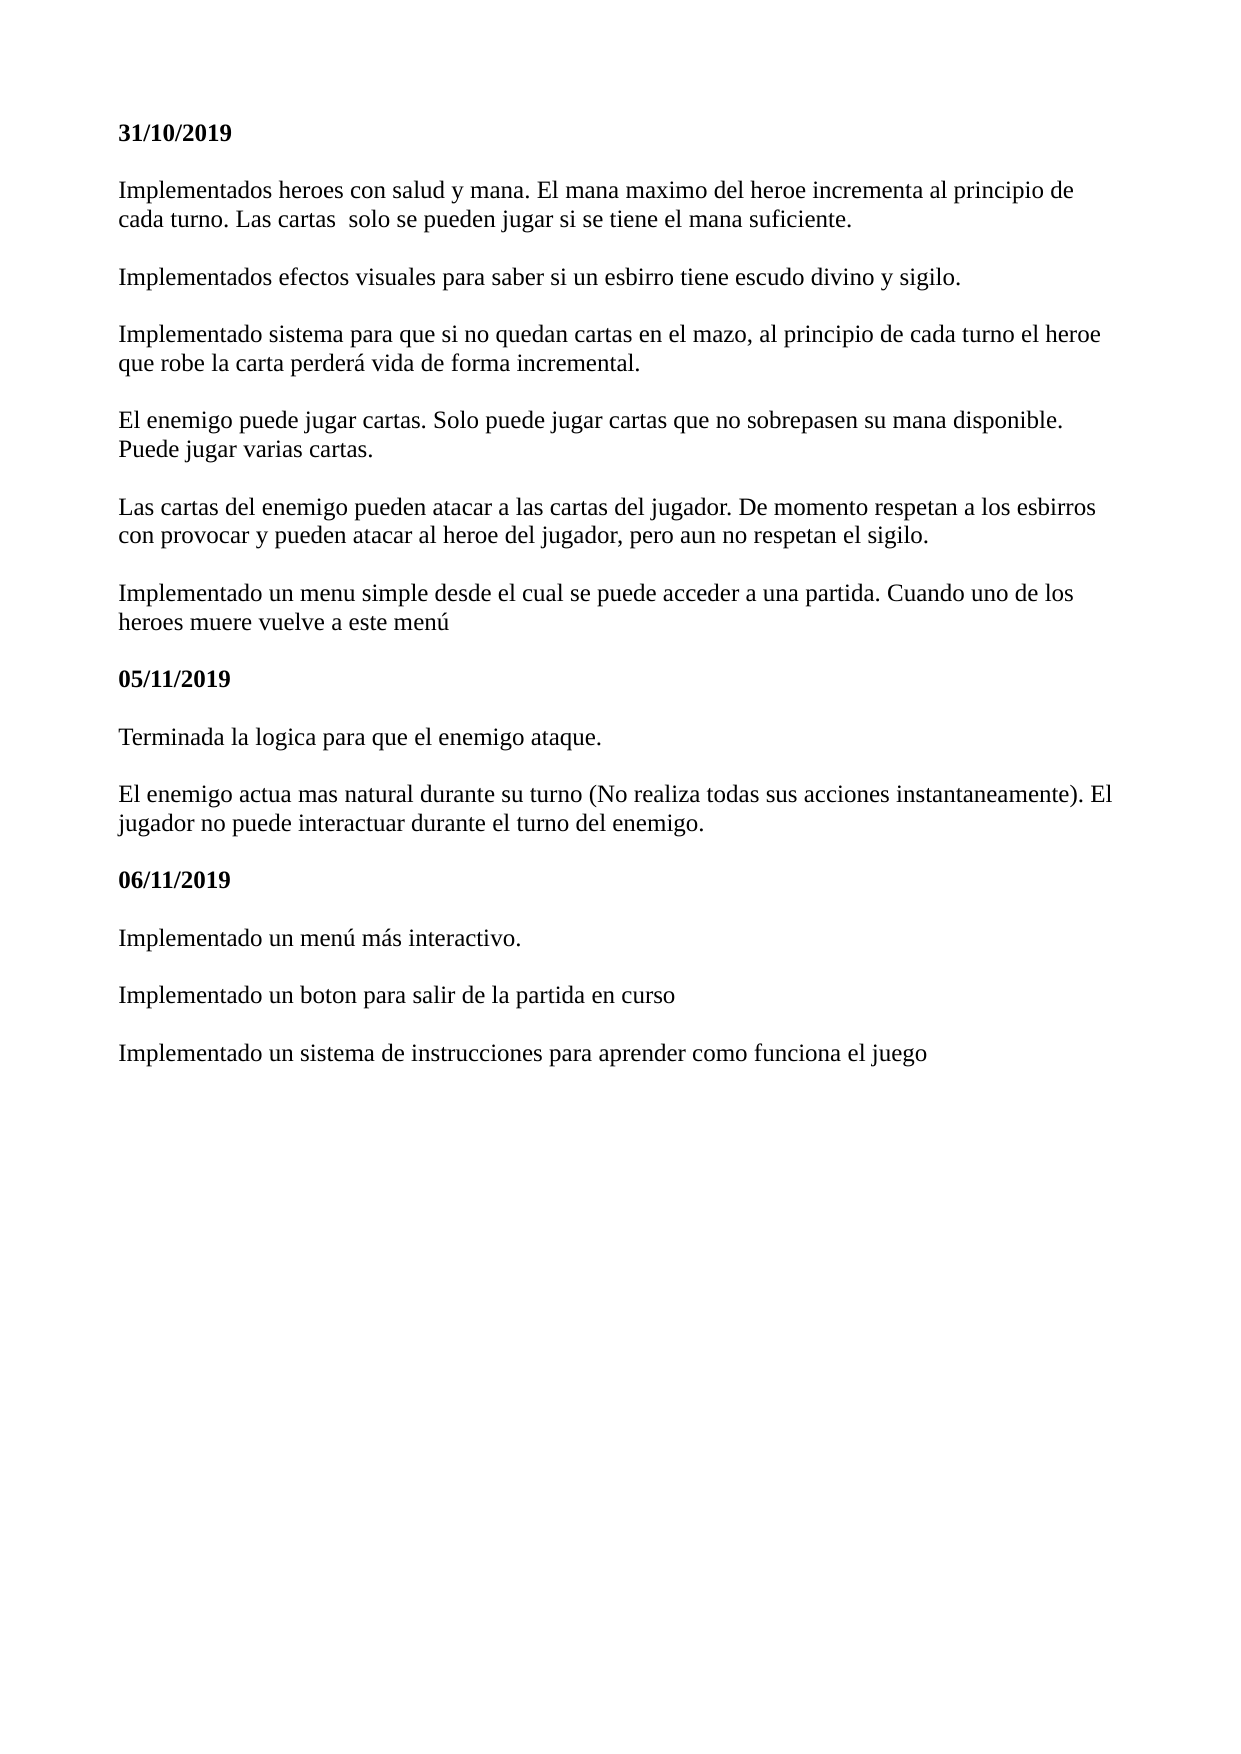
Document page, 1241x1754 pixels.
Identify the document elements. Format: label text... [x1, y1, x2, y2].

text Las cartas del enemigo pueden atacar a las cartas del jugador. De momento respetan a los esbirros con provocar y pueden atacar al heroe del jugador, pero aun no respetan el sigilo. [118, 492, 1122, 549]
text El enemigo puede jugar cartas. Solo puede jugar cartas que no sobrepasen su mana disponible. Puede jugar varias cartas. [118, 406, 1122, 463]
text El enemigo actua mas natural durante su turno (No realiza todas sus acciones instantaneamente). El jugador no puede interactuar durante el turno del enemigo. [118, 779, 1122, 837]
text 06/11/2019 [118, 866, 1122, 894]
text 05/11/2019 [118, 664, 1122, 693]
text Terminada la logica para que el enemigo ataque. [118, 722, 1122, 751]
text Implementado un sistema de instrucciones para aprender como funciona el juego [118, 1038, 1122, 1067]
text Implementado un boton para salir de la partida en curso [118, 981, 1122, 1009]
text Implementado sistema para que si no quedan cartas en el mazo, al principio de cada turno el heroe que robe la carta perderá vida de forma incremental. [118, 319, 1122, 377]
text Implementados heroes con salud y mana. El mana maximo del heroe incrementa al principio de cada turno. Las cartas solo se pueden jugar si se tiene el mana suficiente. [118, 176, 1122, 233]
text Implementados efectos visuales para saber si un esbirro tiene escudo divino y sigilo. [118, 262, 1122, 291]
text 31/10/2019 [118, 118, 1122, 147]
text Implementado un menu simple desde el cual se puede acceder a una partida. Cuando uno de los heroes muere vuelve a este menú [118, 578, 1122, 636]
text Implementado un menú más interactivo. [118, 923, 1122, 952]
